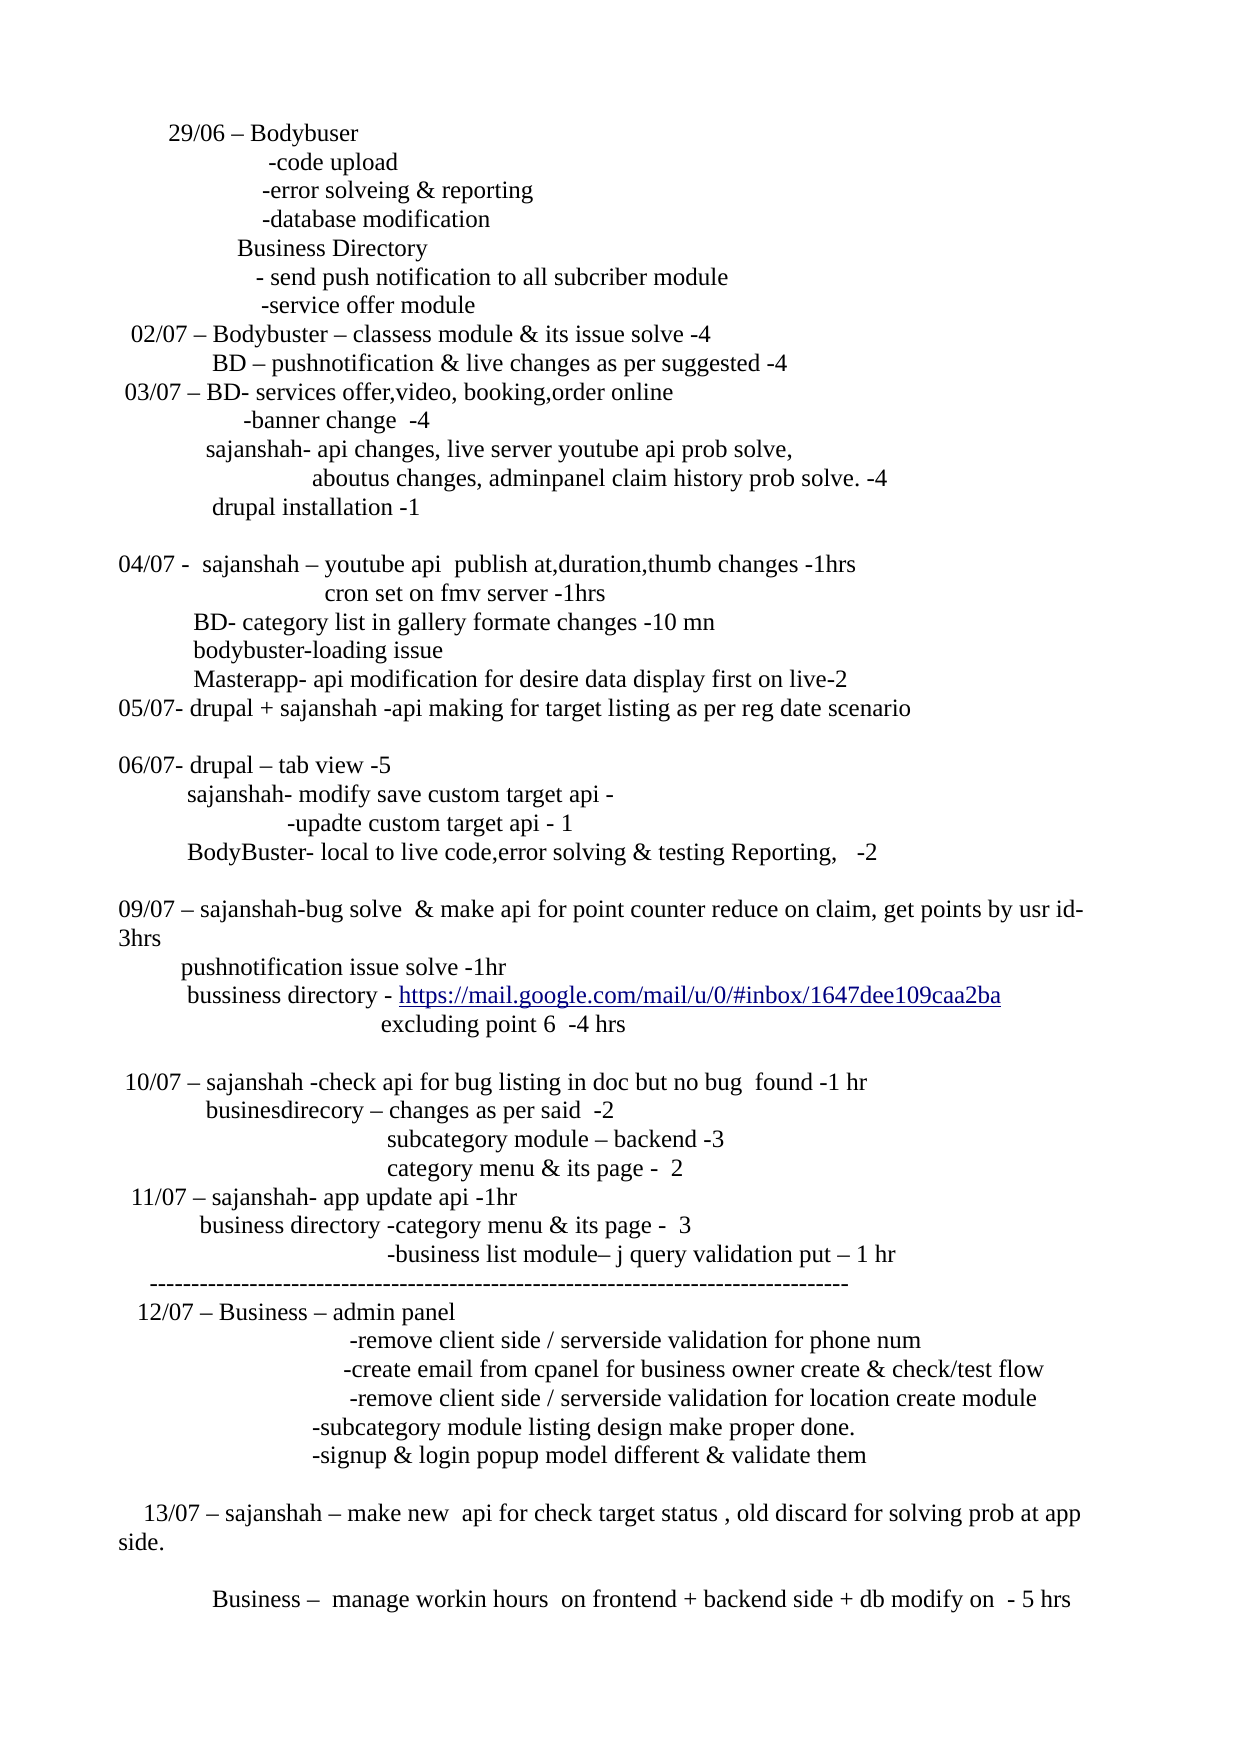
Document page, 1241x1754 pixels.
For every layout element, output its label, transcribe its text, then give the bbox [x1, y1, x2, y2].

text -signup & login popup model different & validate them [118, 1441, 1122, 1469]
text sajanshah- api changes, live server youtube api prob solve, [118, 434, 1122, 463]
text 03/07 – BD- services offer,video, booking,order online [118, 377, 1122, 406]
text 02/07 – Bodybuster – classess module & its issue solve -4 [118, 319, 1122, 348]
text -remove client side / serverside validation for phone num [118, 1326, 1122, 1354]
text category menu & its page - 2 [118, 1153, 1122, 1182]
text 12/07 – Business – admin panel [118, 1297, 1122, 1326]
text 10/07 – sajanshah -check api for bug listing in doc but no bug found -1 hr [118, 1067, 1122, 1096]
text -remove client side / serverside validation for location create module [118, 1383, 1122, 1412]
text drupal installation -1 [118, 492, 1122, 521]
text cron set on fmv server -1hrs [118, 578, 1122, 607]
text pushnotification issue solve -1hr [118, 952, 1122, 981]
text Business Directory [118, 233, 1122, 262]
text -code upload [118, 147, 1122, 176]
text sajanshah- modify save custom target api - [118, 779, 1122, 808]
text - send push notification to all subcriber module [118, 262, 1122, 291]
text -banner change -4 [118, 406, 1122, 434]
text businesdirecory – changes as per said -2 [118, 1096, 1122, 1124]
text business directory -category menu & its page - 3 [118, 1211, 1122, 1239]
text bussiness directory - https://mail.google.com/mail/u/0/#inbox/1647dee109caa2ba [118, 981, 1122, 1009]
text 13/07 – sajanshah – make new api for check target status , old discard for solving prob at app side. [118, 1498, 1122, 1556]
text 11/07 – sajanshah- app update api -1hr [118, 1182, 1122, 1211]
text bodybuster-loading issue [118, 636, 1122, 664]
text BD- category list in gallery formate changes -10 mn [118, 607, 1122, 636]
text ------------------------------------------------------------------------------------ [118, 1268, 1122, 1297]
text -service offer module [118, 291, 1122, 319]
text aboutus changes, adminpanel claim history prob solve. -4 [118, 463, 1122, 492]
text -subcategory module listing design make proper done. [118, 1412, 1122, 1441]
text -business list module– j query validation put – 1 hr [118, 1239, 1122, 1268]
text excluding point 6 -4 hrs [118, 1009, 1122, 1038]
text 29/06 – Bodybuser [118, 118, 1122, 147]
text -create email from cpanel for business owner create & check/test flow [118, 1354, 1122, 1383]
text 04/07 - sajanshah – youtube api publish at,duration,thumb changes -1hrs [118, 549, 1122, 578]
text subcategory module – backend -3 [118, 1124, 1122, 1153]
text -database modification [118, 204, 1122, 233]
text Business – manage workin hours on frontend + backend side + db modify on - 5 hrs [118, 1584, 1122, 1613]
text -upadte custom target api - 1 [118, 808, 1122, 837]
text 06/07- drupal – tab view -5 [118, 751, 1122, 779]
text BodyBuster- local to live code,error solving & testing Reporting, -2 [118, 837, 1122, 866]
text Masterapp- api modification for desire data display first on live-2 [118, 664, 1122, 693]
text BD – pushnotification & live changes as per suggested -4 [118, 348, 1122, 377]
text 05/07- drupal + sajanshah -api making for target listing as per reg date scenario [118, 693, 1122, 722]
text 09/07 – sajanshah-bug solve & make api for point counter reduce on claim, get points by usr id-3hrs [118, 894, 1122, 952]
text -error solveing & reporting [118, 176, 1122, 204]
